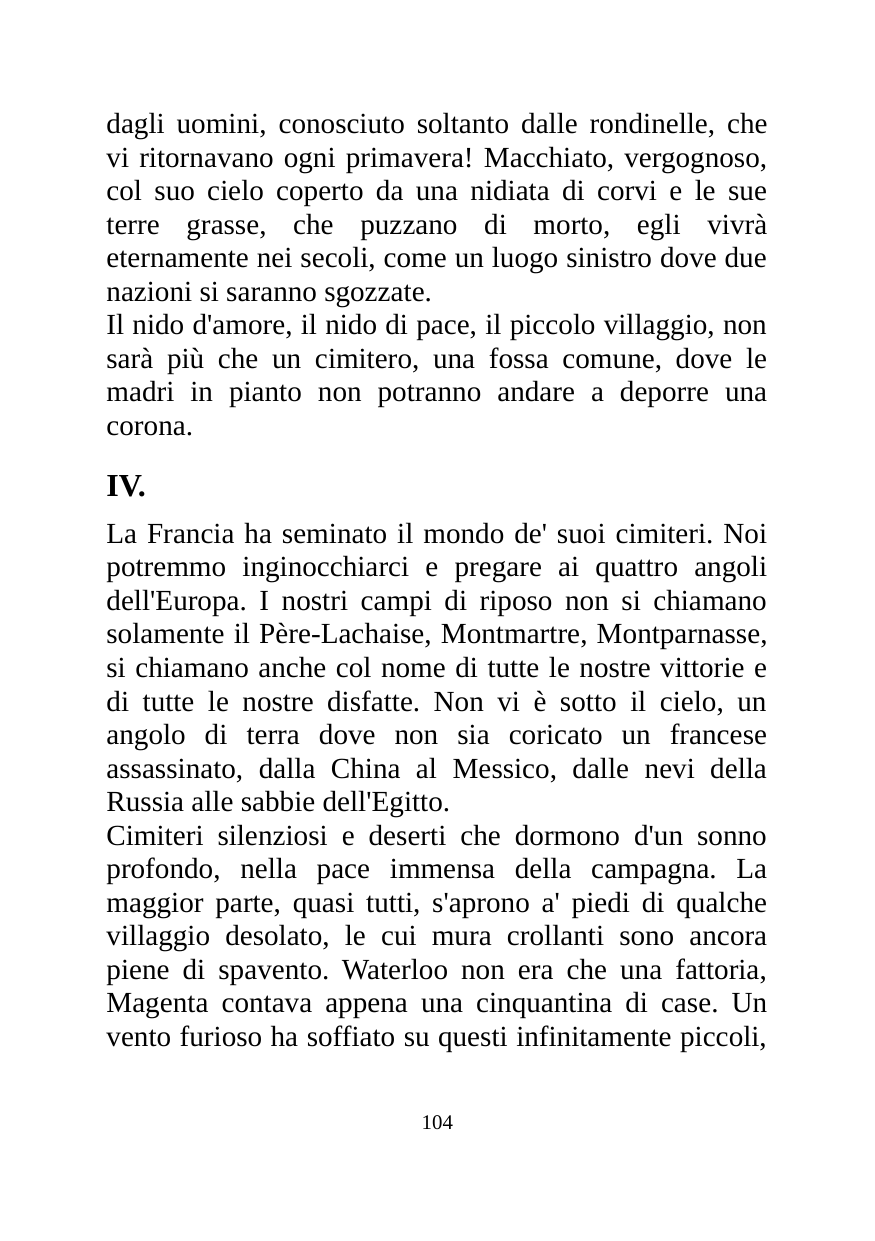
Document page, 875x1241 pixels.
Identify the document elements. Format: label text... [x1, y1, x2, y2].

text Cimiteri silenziosi e deserti che dormono d'un sonno profondo, nella pace immensa della campagna. La maggior parte, quasi tutti, s'aprono a' piedi di qualche villaggio desolato, le cui mura crollanti sono ancora piene di spavento. Waterloo non era che una fattoria, Magenta contava appena una cinquantina di case. Un vento furioso ha soffiato su questi infinitamente piccoli, [106, 818, 768, 1053]
text La Francia ha seminato il mondo de' suoi cimiteri. Noi potremmo inginocchiarci e pregare ai quattro angoli dell'Europa. I nostri campi di riposo non si chiamano solamente il Père-Lachaise, Montmartre, Montparnasse, si chiamano anche col nome di tutte le nostre vittorie e di tutte le nostre disfatte. Non vi è sotto il cielo, un angolo di terra dove non sia coricato un francese assassinato, dalla China al Messico, dalle nevi della Russia alle sabbie dell'Egitto. [106, 516, 768, 818]
text dagli uomini, conosciuto soltanto dalle rondinelle, che vi ritornavano ogni primavera! Macchiato, vergognoso, col suo cielo coperto da una nidiata di corvi e le sue terre grasse, che puzzano di morto, egli vivrà eternamente nei secoli, come un luogo sinistro dove due nazioni si saranno sgozzate. [106, 106, 768, 307]
subtitle IV. [106, 467, 768, 503]
text Il nido d'amore, il nido di pace, il piccolo villaggio, non sarà più che un cimitero, una fossa comune, dove le madri in pianto non potranno andare a deporre una corona. [106, 307, 768, 442]
